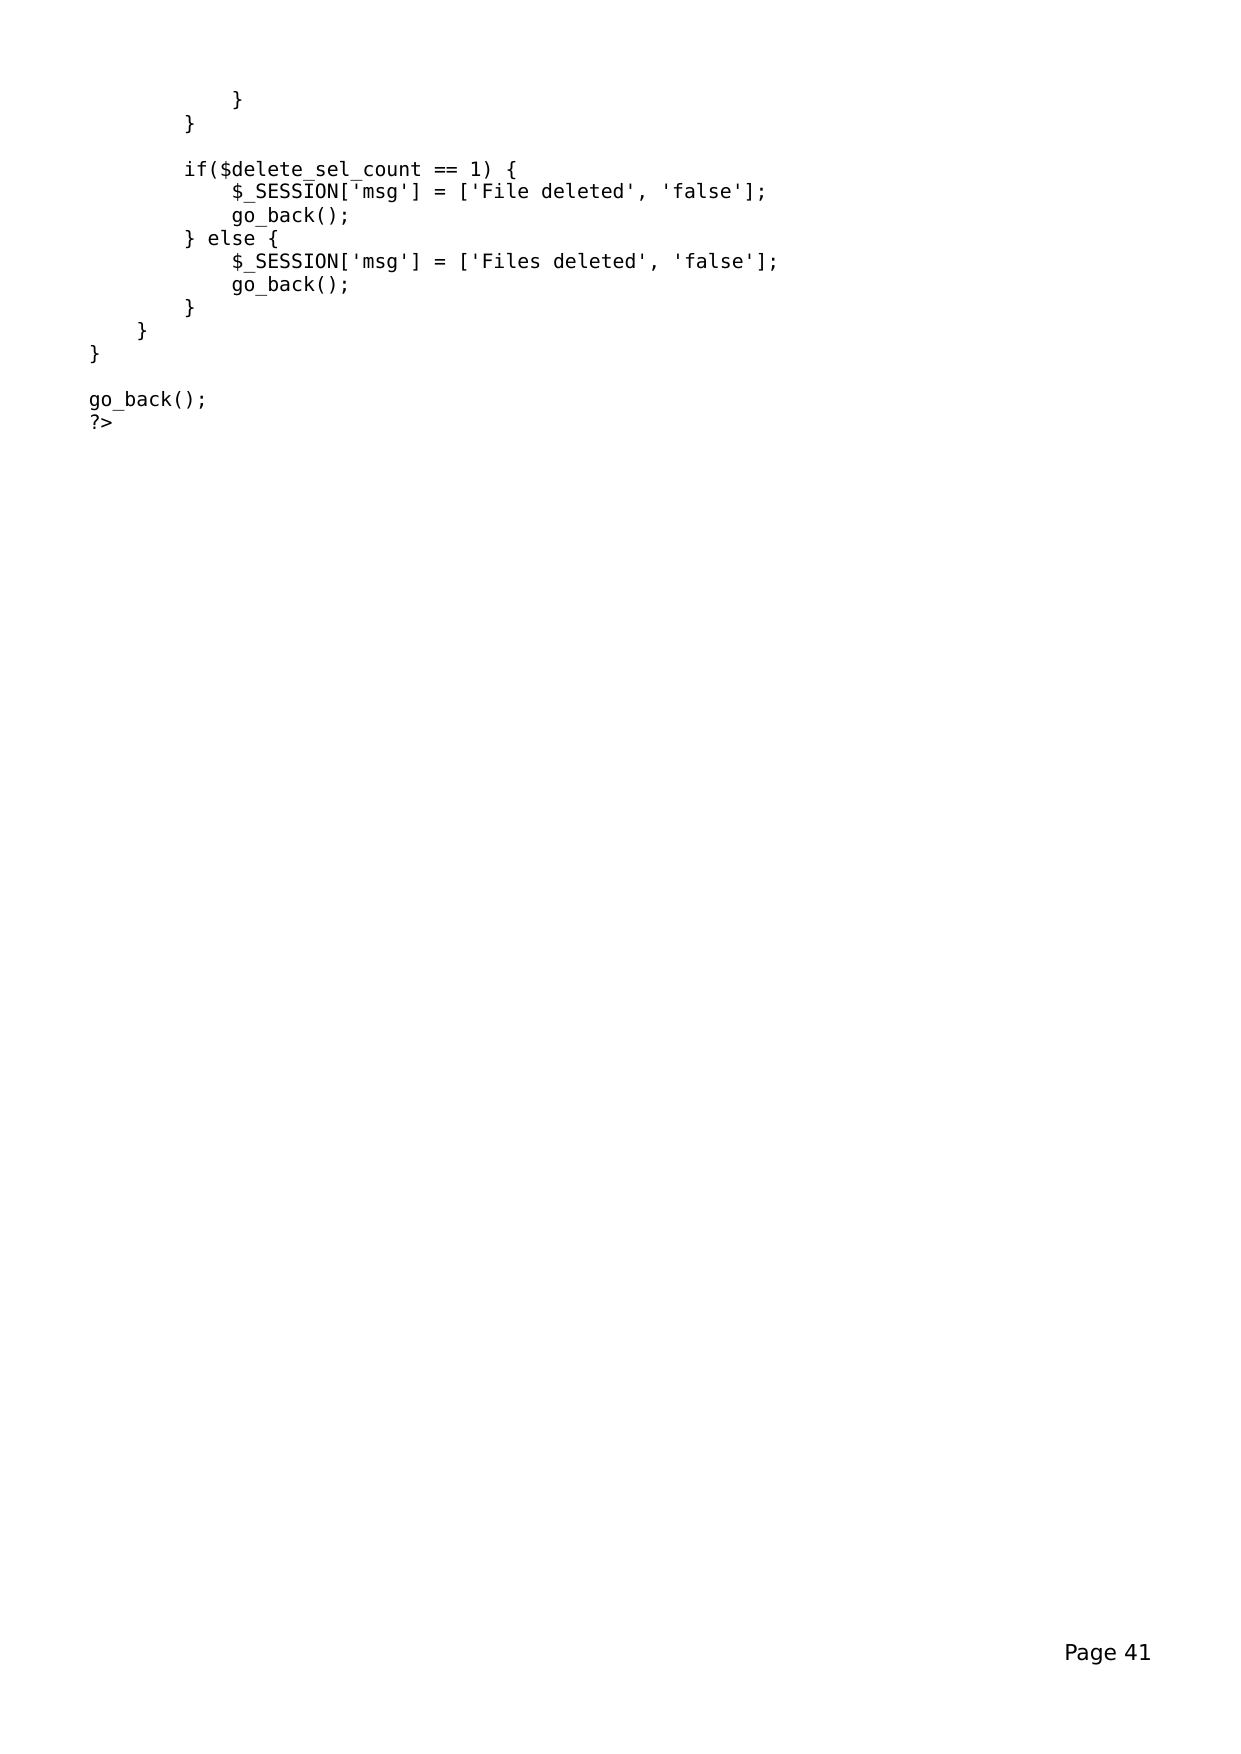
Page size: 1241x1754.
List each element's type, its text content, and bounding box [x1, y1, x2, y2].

text ?> [88, 411, 1152, 434]
text } [88, 88, 1152, 112]
text } [88, 319, 1152, 342]
text go_back(); [88, 204, 1152, 227]
text $_SESSION['msg'] = ['Files deleted', 'false']; [88, 250, 1152, 273]
text } else { [88, 227, 1152, 250]
text } [88, 342, 1152, 365]
text $_SESSION['msg'] = ['File deleted', 'false']; [88, 181, 1152, 204]
text if($delete_sel_count == 1) { [88, 158, 1152, 181]
text } [88, 296, 1152, 319]
text go_back(); [88, 273, 1152, 296]
text } [88, 112, 1152, 134]
text go_back(); [88, 388, 1152, 411]
